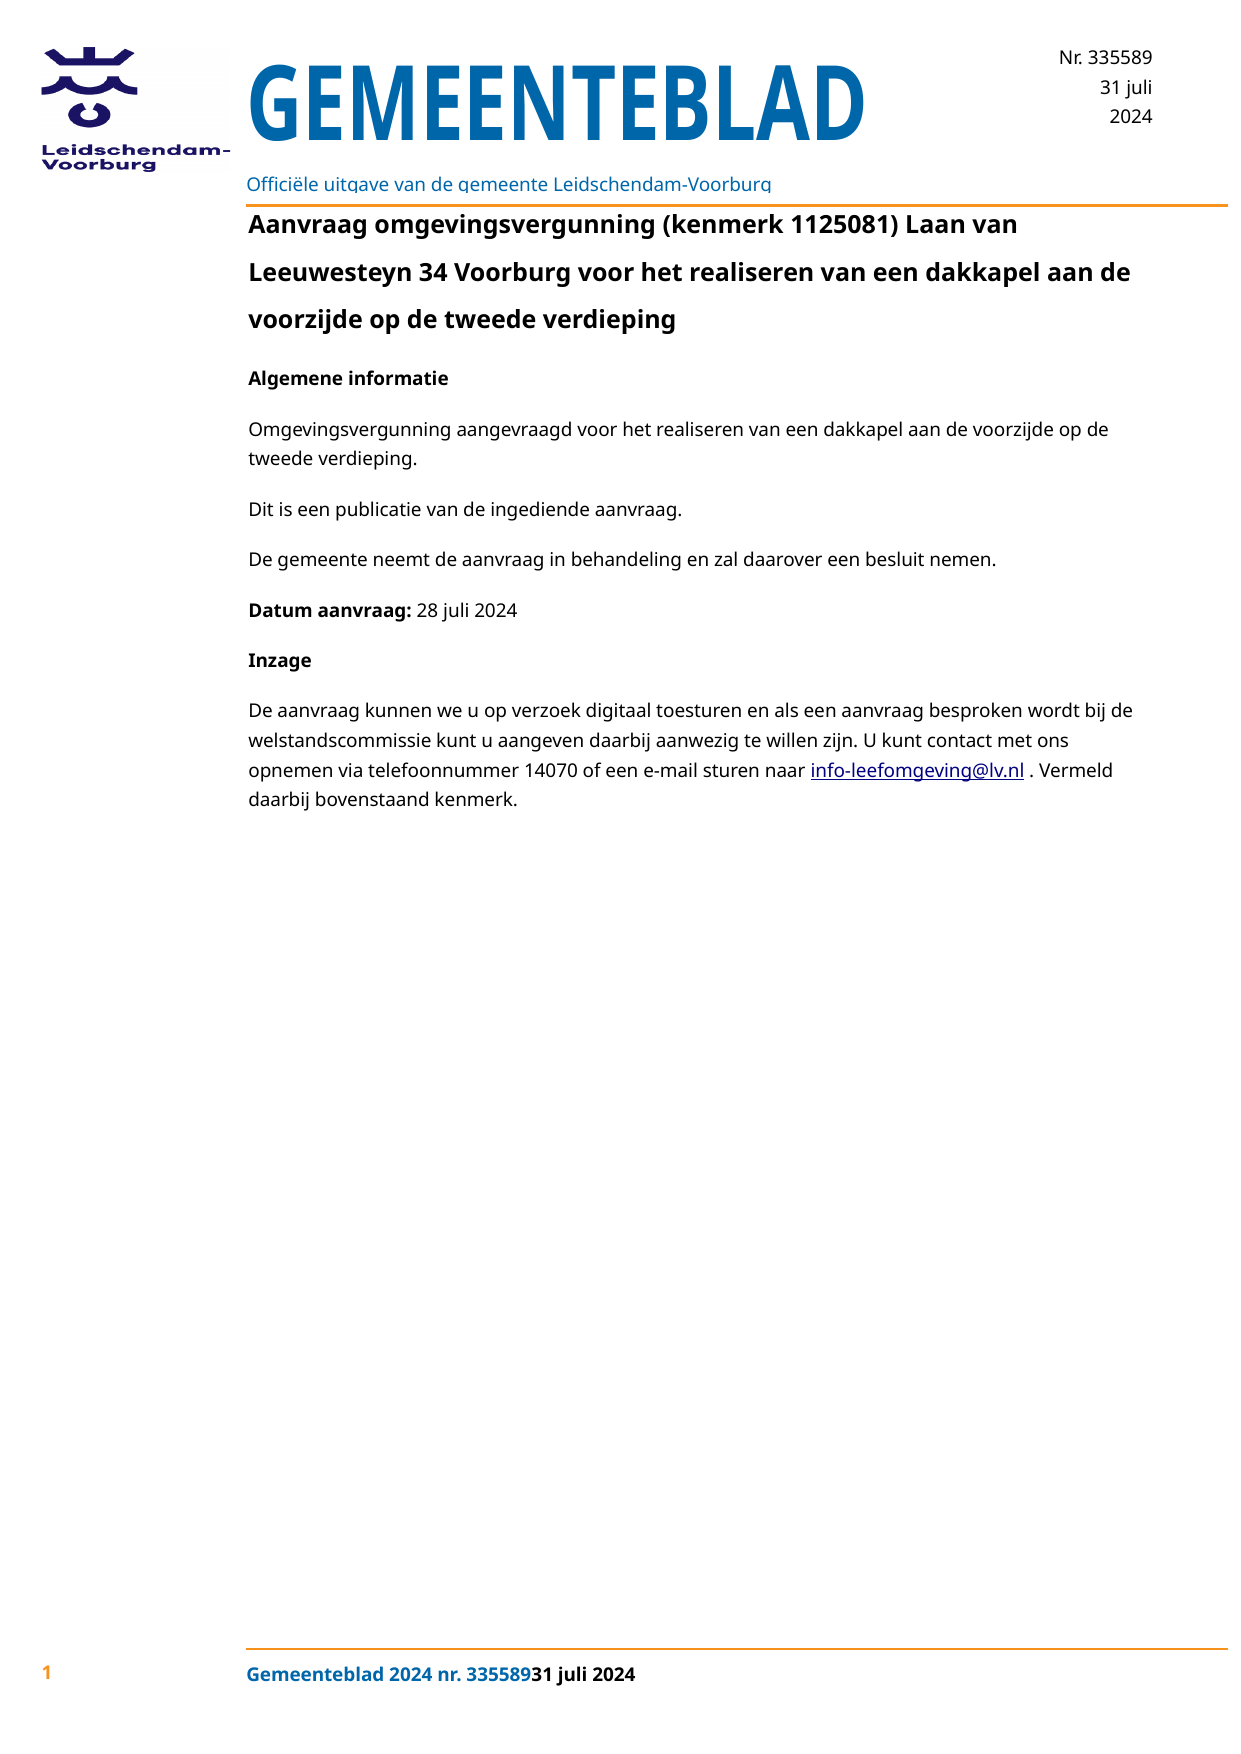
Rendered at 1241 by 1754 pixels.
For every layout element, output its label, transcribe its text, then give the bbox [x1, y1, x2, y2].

text Inzage [248, 647, 1152, 673]
text De aanvraag kunnen we u op verzoek digitaal toesturen en als een aanvraag besproken wordt bij de welstandscommissie kunt u aangeven daarbij aanwezig te willen zijn. U kunt contact met ons opnemen via telefoonnummer 14070 of een e-mail sturen naar info-leefomgeving@lv.nl . Vermeld daarbij bovenstaand kenmerk. [248, 698, 1152, 812]
text Algemene informatie [248, 366, 1152, 391]
picture [41, 47, 231, 172]
text Aanvraag omgevingsvergunning (kenmerk 1125081) Laan van Leeuwesteyn 34 Voorburg voor het realiseren van een dakkapel aan de voorzijde op de tweede verdieping [248, 207, 1152, 336]
text Omgevingsvergunning aangevraagd voor het realiseren van een dakkapel aan de voorzijde op de tweede verdieping. [248, 416, 1152, 471]
text De gemeente neemt de aanvraag in behandeling en zal daarover een besluit nemen. [248, 546, 1152, 572]
text Datum aanvraag: 28 juli 2024 [248, 597, 1152, 622]
text Dit is een publicatie van de ingediende aanvraag. [248, 496, 1152, 522]
